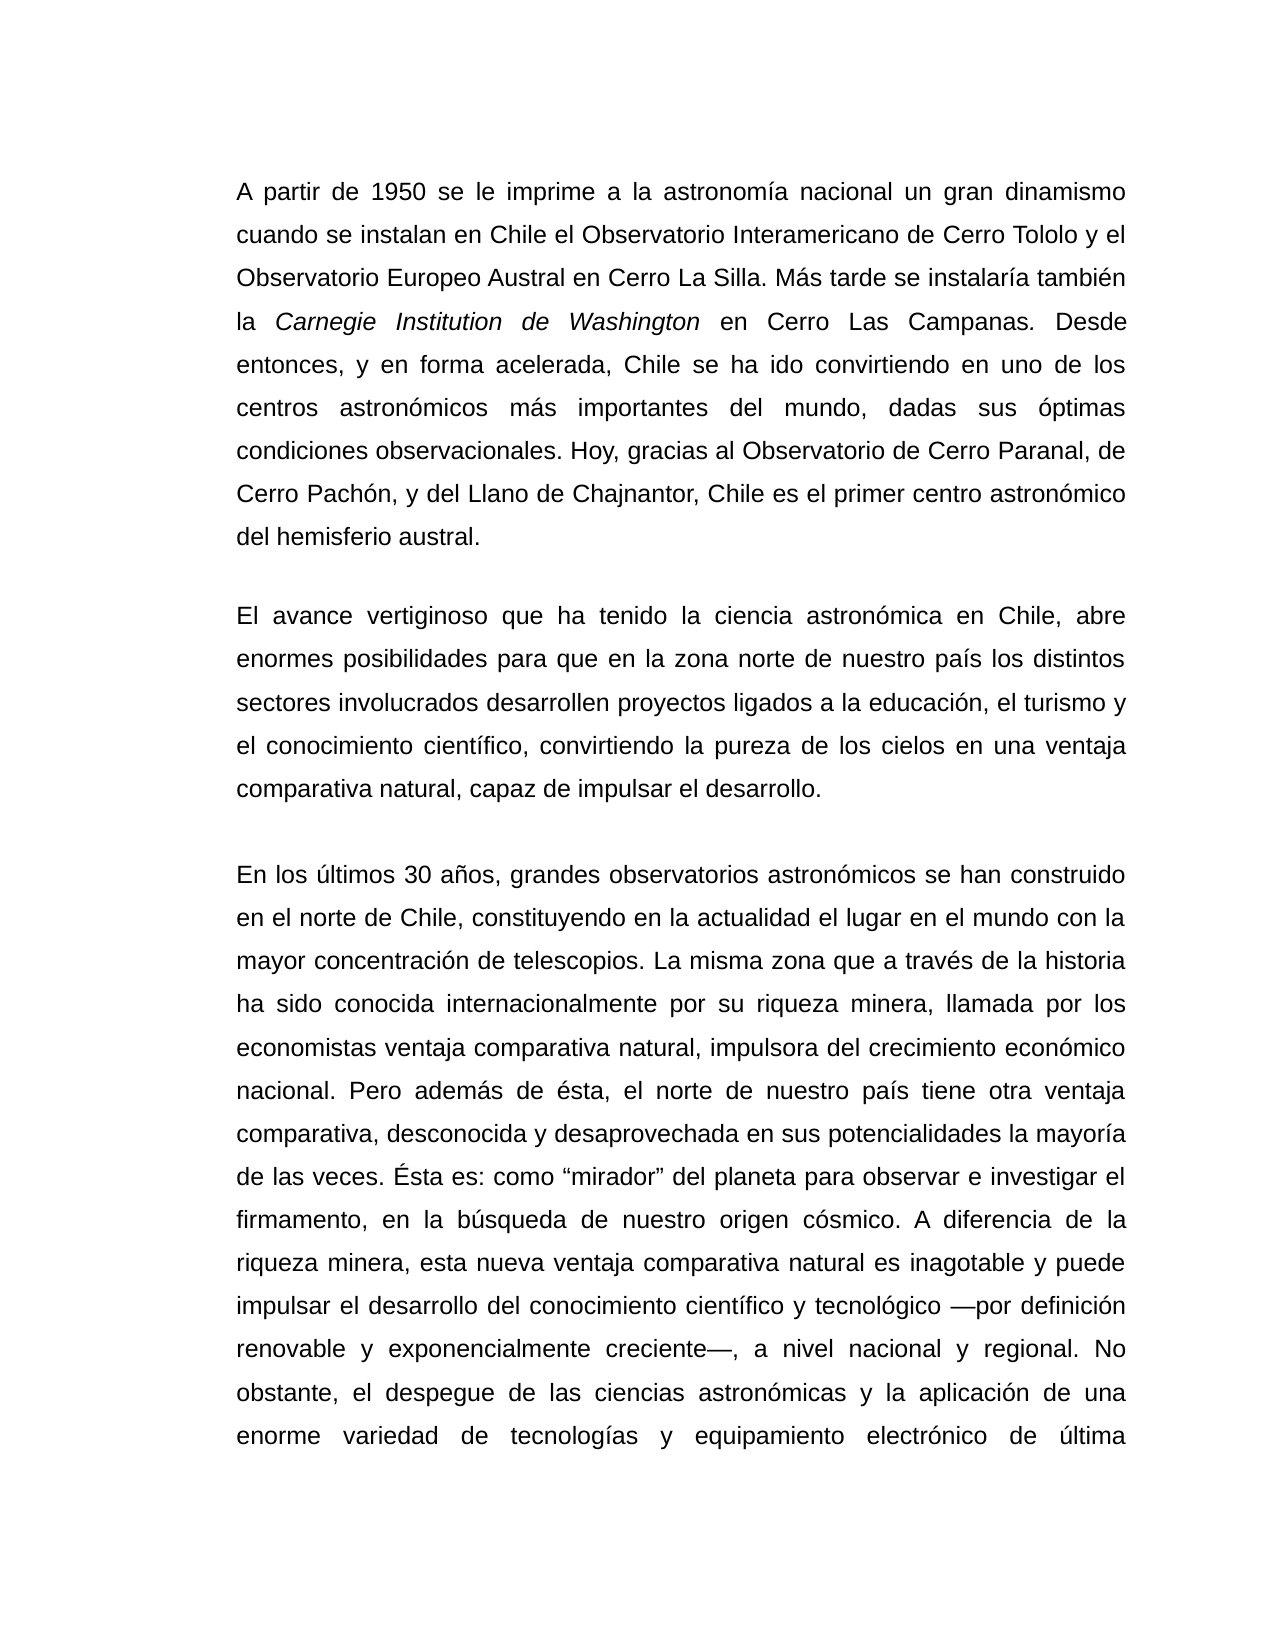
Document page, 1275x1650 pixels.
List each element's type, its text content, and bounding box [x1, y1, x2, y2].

text A partir de 1950 se le imprime a la astronomía nacional un gran dinamismo cuando se instalan en Chile el Observatorio Interamericano de Cerro Tololo y el Observatorio Europeo Austral en Cerro La Silla. Más tarde se instalaría también la Carnegie Institution de Washington en Cerro Las Campanas. Desde entonces, y en forma acelerada, Chile se ha ido convirtiendo en uno de los centros astronómicos más importantes del mundo, dadas sus óptimas condiciones observacionales. Hoy, gracias al Observatorio de Cerro Paranal, de Cerro Pachón, y del Llano de Chajnantor, Chile es el primer centro astronómico del hemisferio austral. [236, 177, 1127, 551]
text En los últimos 30 años, grandes observatorios astronómicos se han construido en el norte de Chile, constituyendo en la actualidad el lugar en el mundo con la mayor concentración de telescopios. La misma zona que a través de la historia ha sido conocida internacionalmente por su riqueza minera, llamada por los economistas ventaja comparativa natural, impulsora del crecimiento económico nacional. Pero además de ésta, el norte de nuestro país tiene otra ventaja comparativa, desconocida y desaprovechada en sus potencialidades la mayoría de las veces. Ésta es: como “mirador” del planeta para observar e investigar el firmamento, en la búsqueda de nuestro origen cósmico. A diferencia de la riqueza minera, esta nueva ventaja comparativa natural es inagotable y puede impulsar el desarrollo del conocimiento científico y tecnológico —por definición renovable y exponencialmente creciente—, a nivel nacional y regional. No obstante, el despegue de las ciencias astronómicas y la aplicación de una enorme variedad de tecnologías y equipamiento electrónico de última [236, 860, 1127, 1449]
text El avance vertiginoso que ha tenido la ciencia astronómica en Chile, abre enormes posibilidades para que en la zona norte de nuestro país los distintos sectores involucrados desarrollen proyectos ligados a la educación, el turismo y el conocimiento científico, convirtiendo la pureza de los cielos en una ventaja comparativa natural, capaz de impulsar el desarrollo. [236, 601, 1127, 802]
